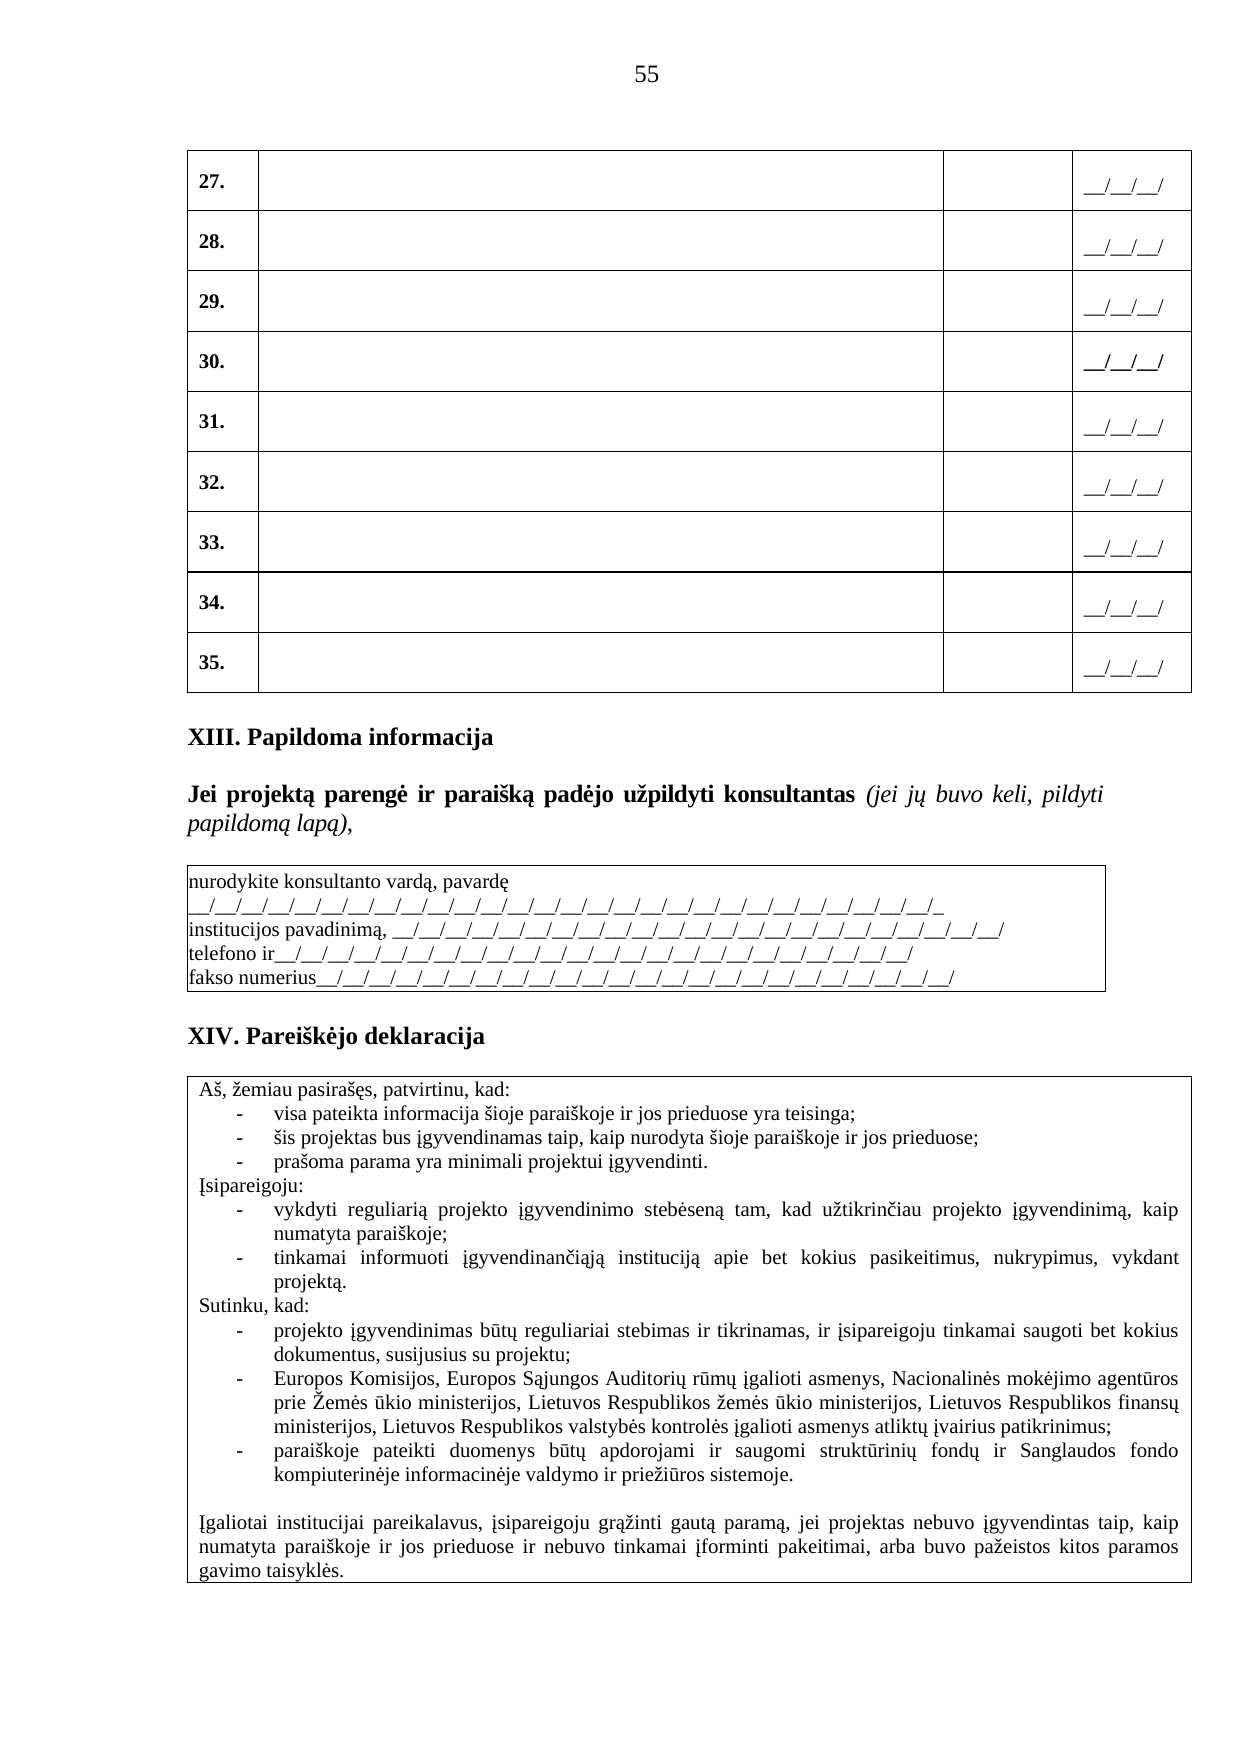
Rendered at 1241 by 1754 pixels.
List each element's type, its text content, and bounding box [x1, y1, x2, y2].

table_cell [944, 573, 1072, 632]
table_cell __/__/__/ [1073, 151, 1191, 210]
table_cell [259, 512, 943, 571]
table_cell [944, 452, 1072, 511]
table_cell [944, 633, 1072, 692]
table_cell [259, 633, 943, 692]
table_cell 35. [188, 633, 258, 692]
table_cell [944, 211, 1072, 270]
table_cell 31. [188, 392, 258, 451]
table_cell [944, 392, 1072, 451]
table_cell [259, 211, 943, 270]
table_cell 30. [188, 332, 258, 391]
text institucijos pavadinimą, __/__/__/__/__/__/__/__/__/__/__/__/__/__/__/__/__/__/__/__/__/__/__/ [188, 913, 1105, 938]
table_cell __/__/__/ [1073, 633, 1191, 692]
text __/__/__/__/__/__/__/__/__/__/__/__/__/__/__/__/__/__/__/__/__/__/__/__/__/__/__/__/_ [188, 889, 1105, 913]
table_cell [259, 392, 943, 451]
table_cell [259, 573, 943, 632]
table_cell [944, 151, 1072, 210]
table_cell __/__/__/ [1073, 332, 1191, 391]
table_cell [944, 512, 1072, 571]
table_cell 27. [188, 151, 258, 210]
table_cell [259, 332, 943, 391]
table_cell __/__/__/ [1073, 512, 1191, 571]
table_cell [259, 452, 943, 511]
table_cell __/__/__/ [1073, 573, 1191, 632]
table_cell 29. [188, 271, 258, 331]
table_header Aš, žemiau pasirašęs, patvirtinu, kad: - visa pateikta informacija šioje paraiškoje ir jos prieduose yra teisinga; - šis projektas bus įgyvendinamas taip, kaip nurodyta šioje paraiškoje ir jos prieduose; - prašoma parama yra minimali projektui įgyvendinti. Įsipareigoju: - vykdyti reguliarią projekto įgyvendinimo stebėseną tam, kad užtikrinčiau projekto įgyvendinimą, kaip numatyta paraiškoje; - tinkamai informuoti įgyvendinančiąją instituciją apie bet kokius pasikeitimus, nukrypimus, vykdant projektą. Sutinku, kad: - projekto įgyvendinimas būtų reguliariai stebimas ir tikrinamas, ir įsipareigoju tinkamai saugoti bet kokius dokumentus, susijusius su projektu; - Europos Komisijos, Europos Sąjungos Auditorių rūmų įgalioti asmenys, Nacionalinės mokėjimo agentūros prie Žemės ūkio ministerijos, Lietuvos Respublikos žemės ūkio ministerijos, Lietuvos Respublikos finansų ministerijos, Lietuvos Respublikos valstybės kontrolės įgalioti asmenys atliktų įvairius patikrinimus; - paraiškoje pateikti duomenys būtų apdorojami ir saugomi struktūrinių fondų ir Sanglaudos fondo kompiuterinėje informacinėje valdymo ir priežiūros sistemoje. Įgaliotai institucijai pareikalavus, įsipareigoju grąžinti gautą paramą, jei projektas nebuvo įgyvendintas taip, kaip numatyta paraiškoje ir jos prieduose ir nebuvo tinkamai įforminti pakeitimai, arba buvo pažeistos kitos paramos gavimo taisyklės. [188, 1077, 1191, 1582]
text Jei projektą parengė ir paraišką padėjo užpildyti konsultantas (jei jų buvo keli, pildyti papildomą lapą), [187, 779, 1106, 837]
table_cell [944, 271, 1072, 331]
table_cell 34. [188, 573, 258, 632]
table_cell __/__/__/ [1073, 392, 1191, 451]
table_cell 32. [188, 452, 258, 511]
table_cell 28. [188, 211, 258, 270]
text telefono ir__/__/__/__/__/__/__/__/__/__/__/__/__/__/__/__/__/__/__/__/__/__/__/__/ [188, 938, 1105, 962]
table_cell [944, 332, 1072, 391]
table_cell [259, 271, 943, 331]
table_cell __/__/__/ [1073, 211, 1191, 270]
table_cell __/__/__/ [1073, 452, 1191, 511]
text nurodykite konsultanto vardą, pavardę [188, 866, 1105, 889]
table_cell 33. [188, 512, 258, 571]
text XIV. Pareiškėjo deklaracija [187, 1021, 1106, 1049]
text fakso numerius__/__/__/__/__/__/__/__/__/__/__/__/__/__/__/__/__/__/__/__/__/__/__/__/ [188, 962, 1105, 991]
text XIII. Papildoma informacija [187, 722, 1106, 750]
table_cell __/__/__/ [1073, 271, 1191, 331]
table_cell [259, 151, 943, 210]
